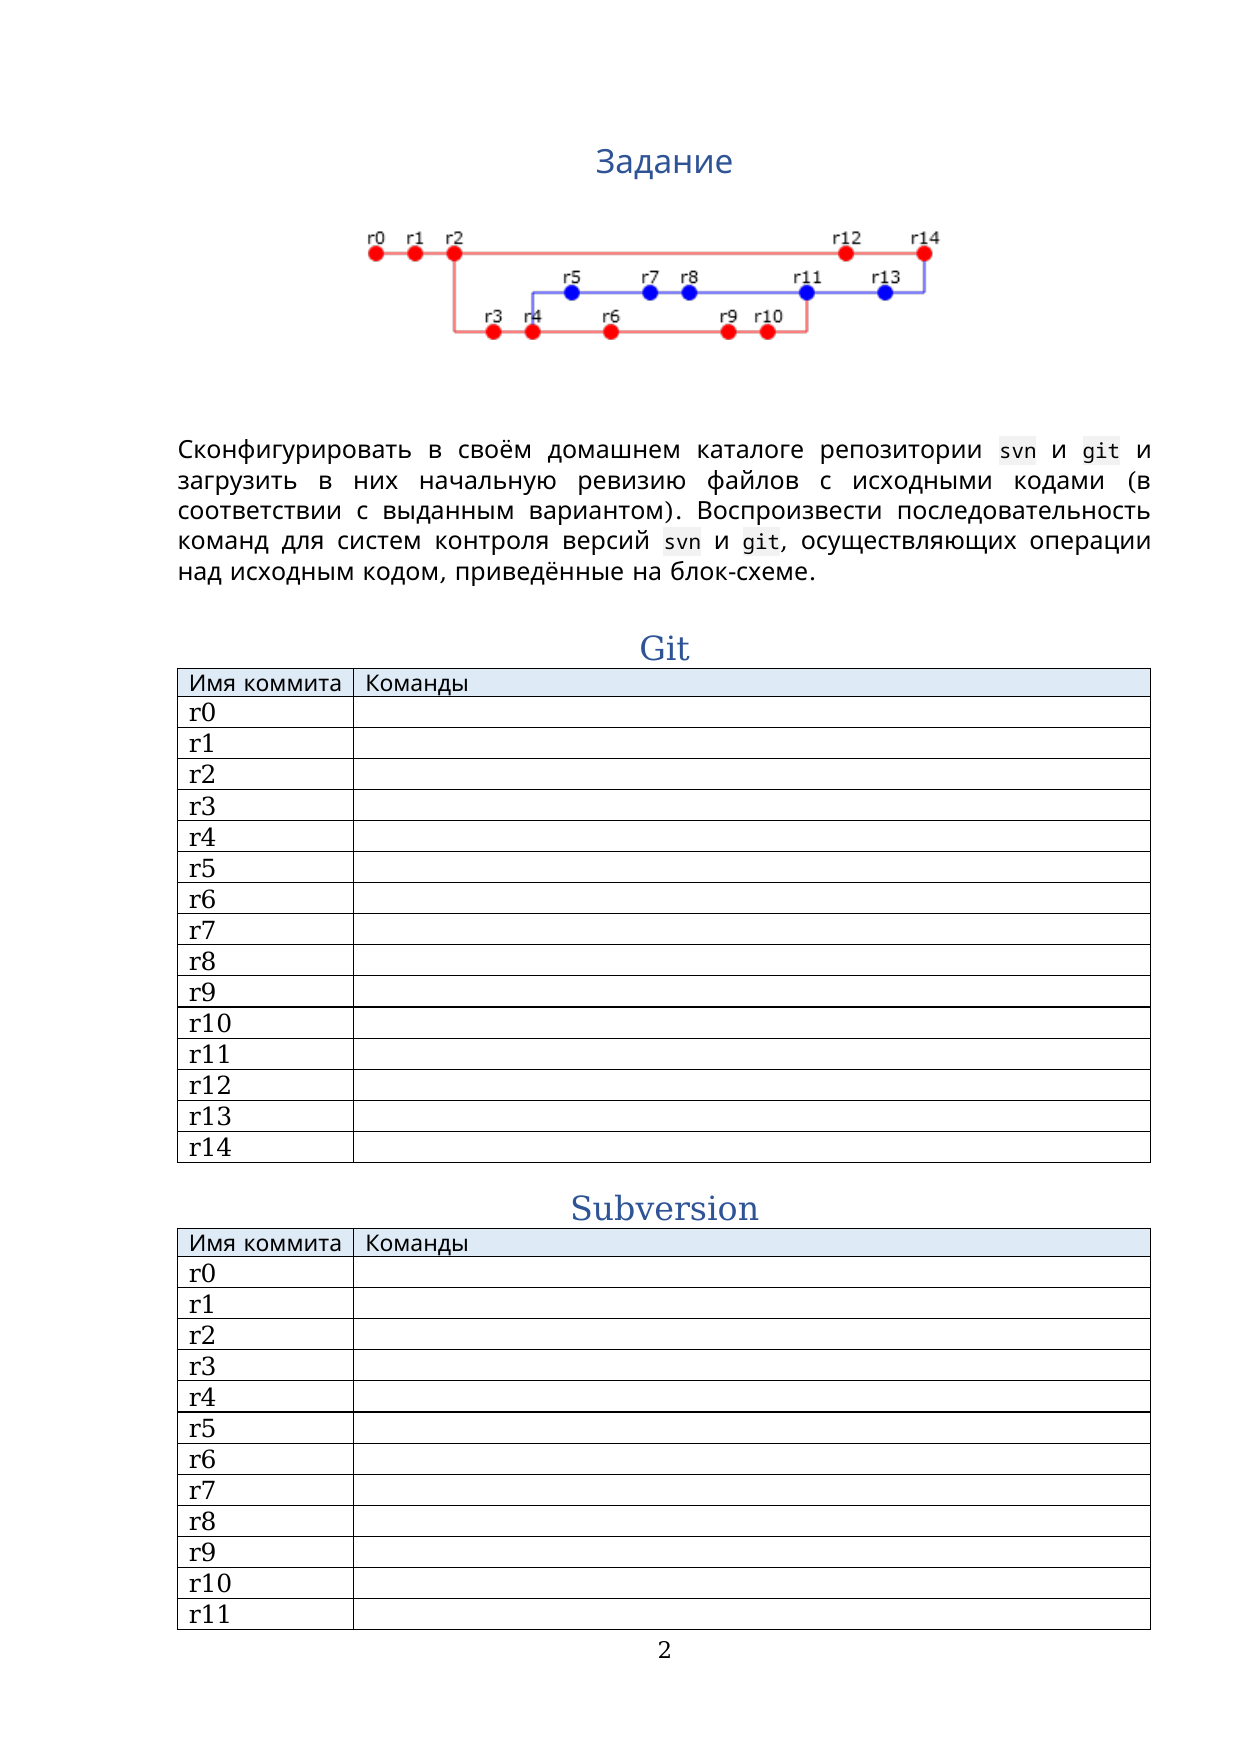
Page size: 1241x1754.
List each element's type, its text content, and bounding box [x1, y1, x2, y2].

table_header Имя коммита [178, 1229, 353, 1256]
table_cell [354, 1568, 1150, 1598]
table_cell r14 [178, 1132, 353, 1162]
table_cell [354, 821, 1150, 851]
table_cell r0 [178, 697, 353, 727]
table_cell [354, 759, 1150, 789]
table_cell [354, 1319, 1150, 1349]
table_cell r8 [178, 1506, 353, 1536]
table_cell [354, 728, 1150, 758]
table_cell r4 [178, 1381, 353, 1411]
table_cell r11 [178, 1039, 353, 1068]
table_cell [354, 852, 1150, 882]
table_cell r5 [178, 1413, 353, 1442]
table_cell [354, 945, 1150, 975]
table_cell r0 [178, 1257, 353, 1287]
table_cell r10 [178, 1008, 353, 1037]
table_header Команды [354, 1229, 1150, 1256]
table_cell [354, 1475, 1150, 1504]
table_cell [354, 1506, 1150, 1536]
table_cell [354, 1132, 1150, 1162]
table_cell [354, 1537, 1150, 1567]
table_cell [354, 1039, 1150, 1068]
subtitle Subversion [177, 1188, 1152, 1228]
table_cell r13 [178, 1101, 353, 1131]
table_cell [354, 697, 1150, 727]
table_cell [354, 1070, 1150, 1099]
table_cell [354, 914, 1150, 944]
text Сконфигурировать в своём домашнем каталоге репозитории svn и git и загрузить в них начальную ревизию файлов с исходными кодами (в соответствии с выданным вариантом). Воспроизвести последовательность команд для систем контроля версий svn и git, осуществляющих операции над исходным кодом, приведённые на блок-схеме. [177, 180, 1152, 586]
table_cell r12 [178, 1070, 353, 1099]
table_cell r10 [178, 1568, 353, 1598]
table_cell r11 [178, 1599, 353, 1629]
table_cell [354, 1350, 1150, 1380]
table_cell r6 [178, 883, 353, 913]
subtitle Git [177, 627, 1152, 667]
table_cell r2 [178, 1319, 353, 1349]
table_cell [354, 1288, 1150, 1318]
table_cell r7 [178, 914, 353, 944]
table_cell r4 [178, 821, 353, 851]
table_cell r6 [178, 1444, 353, 1473]
table_cell r3 [178, 790, 353, 820]
table_header Имя коммита [178, 669, 353, 696]
table_cell [354, 1101, 1150, 1131]
table_cell [354, 1008, 1150, 1037]
table_cell r7 [178, 1475, 353, 1504]
table_cell [354, 1599, 1150, 1629]
table_cell r8 [178, 945, 353, 975]
table_cell r9 [178, 976, 353, 1006]
table_cell r1 [178, 728, 353, 758]
subtitle Задание [177, 140, 1152, 180]
table_cell [354, 1257, 1150, 1287]
table_cell [354, 1413, 1150, 1442]
table_cell [354, 976, 1150, 1006]
table_cell r5 [178, 852, 353, 882]
table_cell [354, 883, 1150, 913]
table_cell [354, 790, 1150, 820]
table_cell [354, 1381, 1150, 1411]
table_header Команды [354, 669, 1150, 696]
table_cell r3 [178, 1350, 353, 1380]
table_cell [354, 1444, 1150, 1473]
table_cell r2 [178, 759, 353, 789]
table_cell r1 [178, 1288, 353, 1318]
table_cell r9 [178, 1537, 353, 1567]
